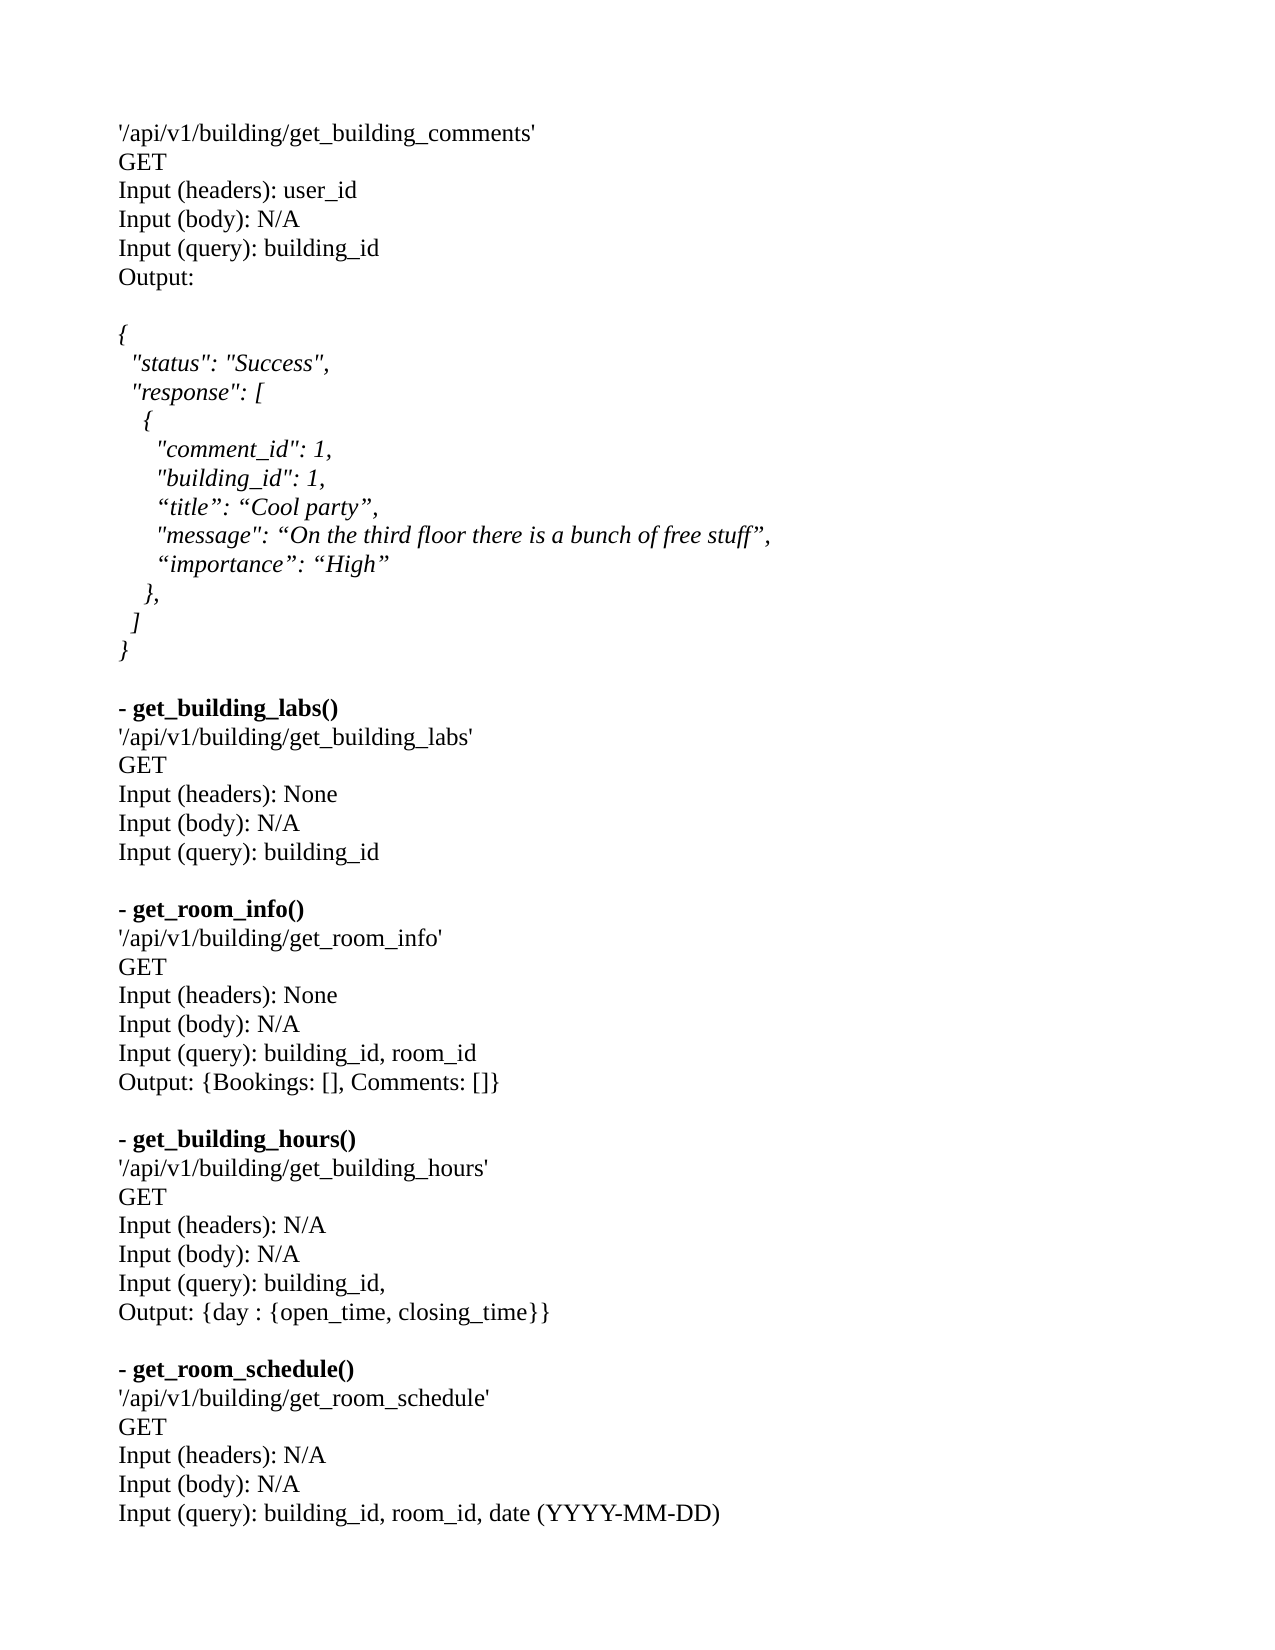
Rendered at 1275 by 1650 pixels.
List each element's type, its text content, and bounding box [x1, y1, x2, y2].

text '/api/v1/building/get_building_labs' [118, 722, 1157, 751]
text Input (query): building_id, room_id [118, 1038, 1157, 1067]
text { [118, 319, 1157, 348]
text "status": "Success", [118, 348, 1157, 377]
text '/api/v1/building/get_building_comments' [118, 118, 1157, 147]
text GET [118, 1182, 1157, 1211]
text Output: {day : {open_time, closing_time}} [118, 1297, 1157, 1326]
text Input (body): N/A [118, 204, 1157, 233]
text Input (headers): None [118, 779, 1157, 808]
text GET [118, 147, 1157, 176]
text Input (body): N/A [118, 1239, 1157, 1268]
text } [118, 636, 1157, 664]
text GET [118, 952, 1157, 981]
text Input (body): N/A [118, 808, 1157, 837]
text GET [118, 1412, 1157, 1441]
text Input (headers): user_id [118, 176, 1157, 204]
text Input (headers): N/A [118, 1441, 1157, 1469]
text - get_room_schedule() [118, 1354, 1157, 1383]
text Input (body): N/A [118, 1469, 1157, 1498]
text Input (query): building_id [118, 233, 1157, 262]
text GET [118, 751, 1157, 779]
text { [118, 406, 1157, 434]
text - get_building_labs() [118, 693, 1157, 722]
text Input (query): building_id [118, 837, 1157, 866]
text - get_building_hours() [118, 1124, 1157, 1153]
text Output: [118, 262, 1157, 291]
text Input (headers): None [118, 981, 1157, 1009]
text ] [118, 607, 1157, 636]
text "building_id": 1, [118, 463, 1157, 492]
text Input (headers): N/A [118, 1211, 1157, 1239]
text "comment_id": 1, [118, 434, 1157, 463]
text "message": “On the third floor there is a bunch of free stuff”, [118, 521, 1157, 549]
text - get_room_info() [118, 894, 1157, 923]
text "response": [ [118, 377, 1157, 406]
text Input (body): N/A [118, 1009, 1157, 1038]
text “title”: “Cool party”, [118, 492, 1157, 521]
text '/api/v1/building/get_building_hours' [118, 1153, 1157, 1182]
text Output: {Bookings: [], Comments: []} [118, 1067, 1157, 1096]
text “importance”: “High” [118, 549, 1157, 578]
text Input (query): building_id, room_id, date (YYYY-MM-DD) [118, 1498, 1157, 1527]
text Input (query): building_id, [118, 1268, 1157, 1297]
text }, [118, 578, 1157, 607]
text '/api/v1/building/get_room_schedule' [118, 1383, 1157, 1412]
text '/api/v1/building/get_room_info' [118, 923, 1157, 952]
